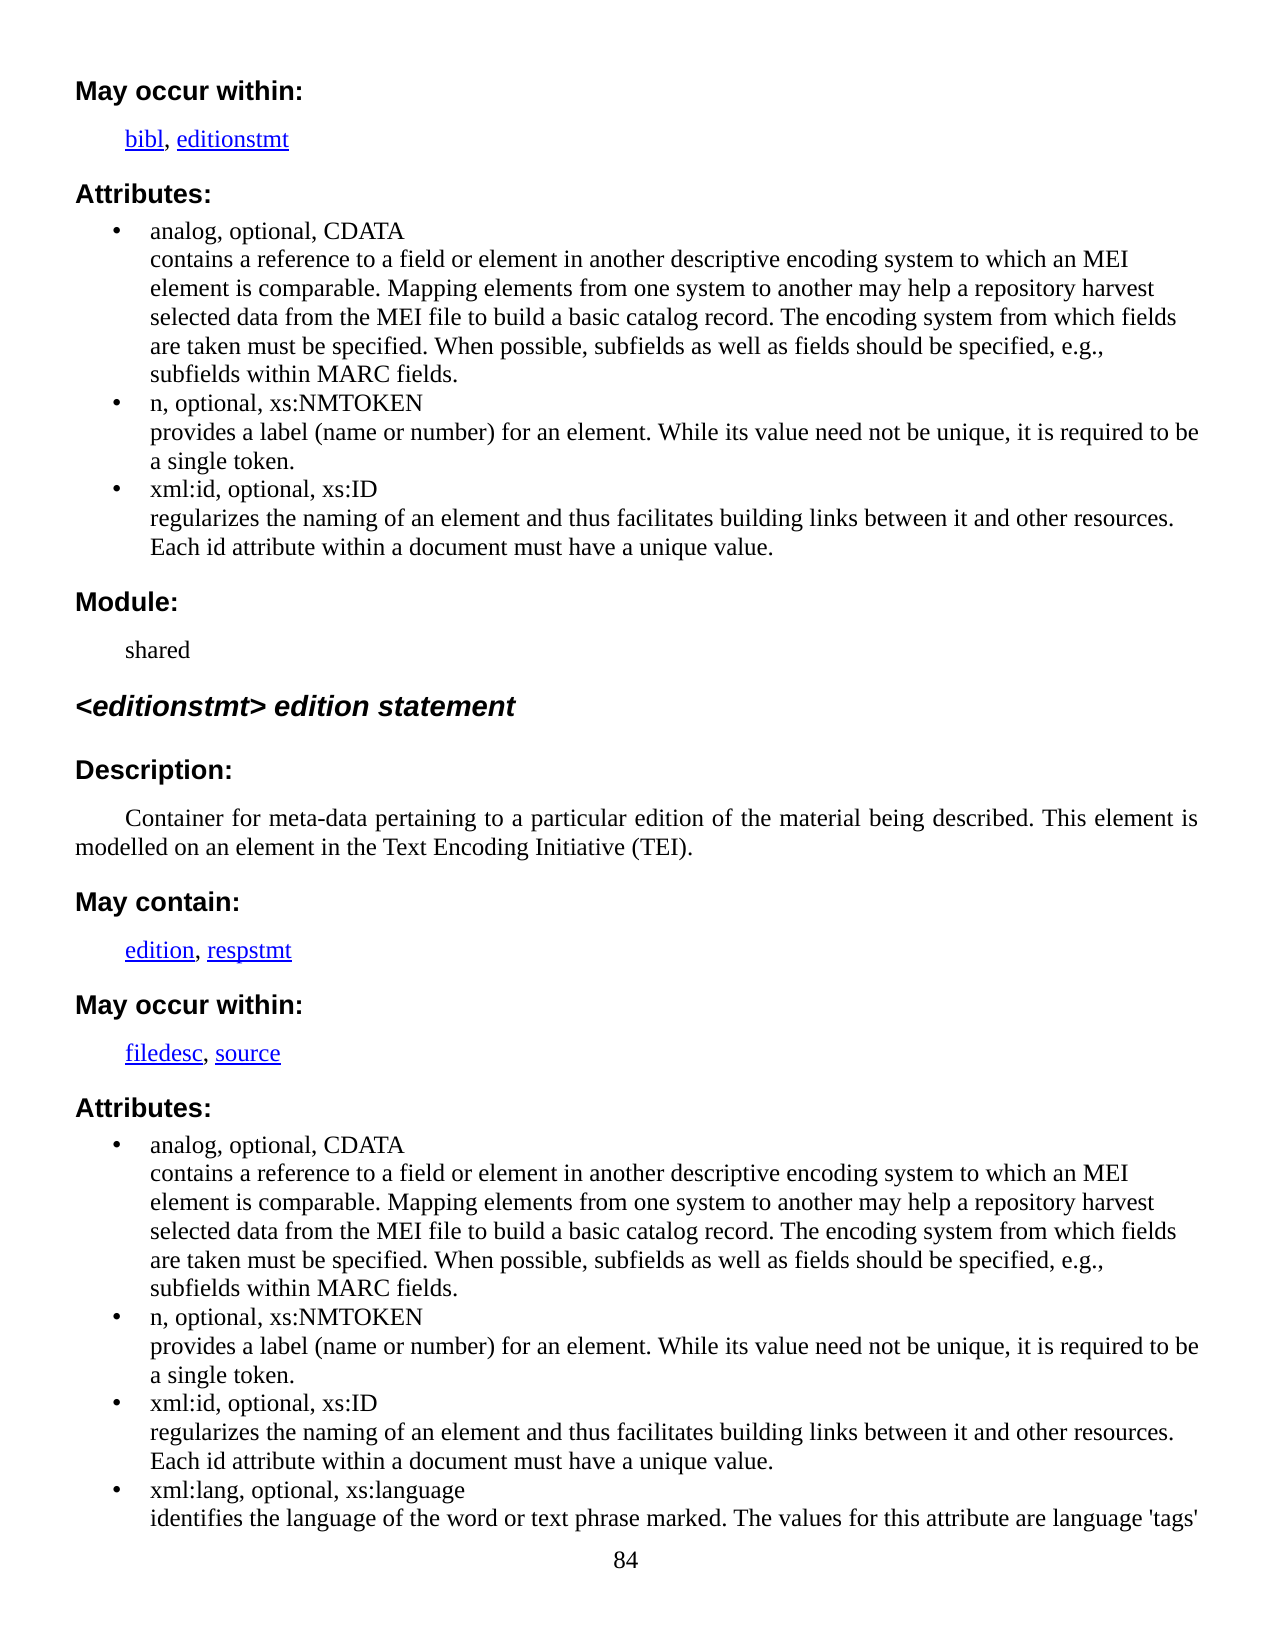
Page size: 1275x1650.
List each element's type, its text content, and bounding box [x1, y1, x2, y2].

subtitle Attributes: [75, 1092, 1200, 1123]
text Container for meta-data pertaining to a particular edition of the material being described. This element is modelled on an element in the Text Encoding Initiative (TEI). [75, 803, 1200, 861]
subtitle May contain: [75, 886, 1200, 917]
list analog, optional, CDATA contains a reference to a field or element in another descriptive encoding system to which an MEI element is comparable. Mapping elements from one system to another may help a repository harvest selected data from the MEI file to build a basic catalog record. The encoding system from which fields are taken must be specified. When possible, subfields as well as fields should be specified, e.g., subfields within MARC fields. [112, 216, 1200, 388]
list n, optional, xs:NMTOKEN provides a label (name or number) for an element. While its value need not be unique, it is required to be a single token. [112, 1302, 1200, 1388]
list xml:id, optional, xs:ID regularizes the naming of an element and thus facilitates building links between it and other resources. Each id attribute within a document must have a unique value. [112, 1388, 1200, 1475]
list xml:lang, optional, xs:language identifies the language of the word or text phrase marked. The values for this attribute are language 'tags' [112, 1475, 1200, 1532]
list n, optional, xs:NMTOKEN provides a label (name or number) for an element. While its value need not be unique, it is required to be a single token. [112, 388, 1200, 474]
subtitle May occur within: [75, 75, 1200, 106]
subtitle Module: [75, 586, 1200, 617]
subtitle May occur within: [75, 989, 1200, 1020]
subtitle Attributes: [75, 178, 1200, 209]
text bibl, editionstmt [75, 124, 1200, 153]
subtitle <editionstmt> edition statement [75, 689, 1200, 722]
list xml:id, optional, xs:ID regularizes the naming of an element and thus facilitates building links between it and other resources. Each id attribute within a document must have a unique value. [112, 474, 1200, 561]
list analog, optional, CDATA contains a reference to a field or element in another descriptive encoding system to which an MEI element is comparable. Mapping elements from one system to another may help a repository harvest selected data from the MEI file to build a basic catalog record. The encoding system from which fields are taken must be specified. When possible, subfields as well as fields should be specified, e.g., subfields within MARC fields. [112, 1130, 1200, 1302]
text filedesc, source [75, 1038, 1200, 1067]
text shared [75, 635, 1200, 664]
subtitle Description: [75, 754, 1200, 785]
text edition, respstmt [75, 935, 1200, 964]
